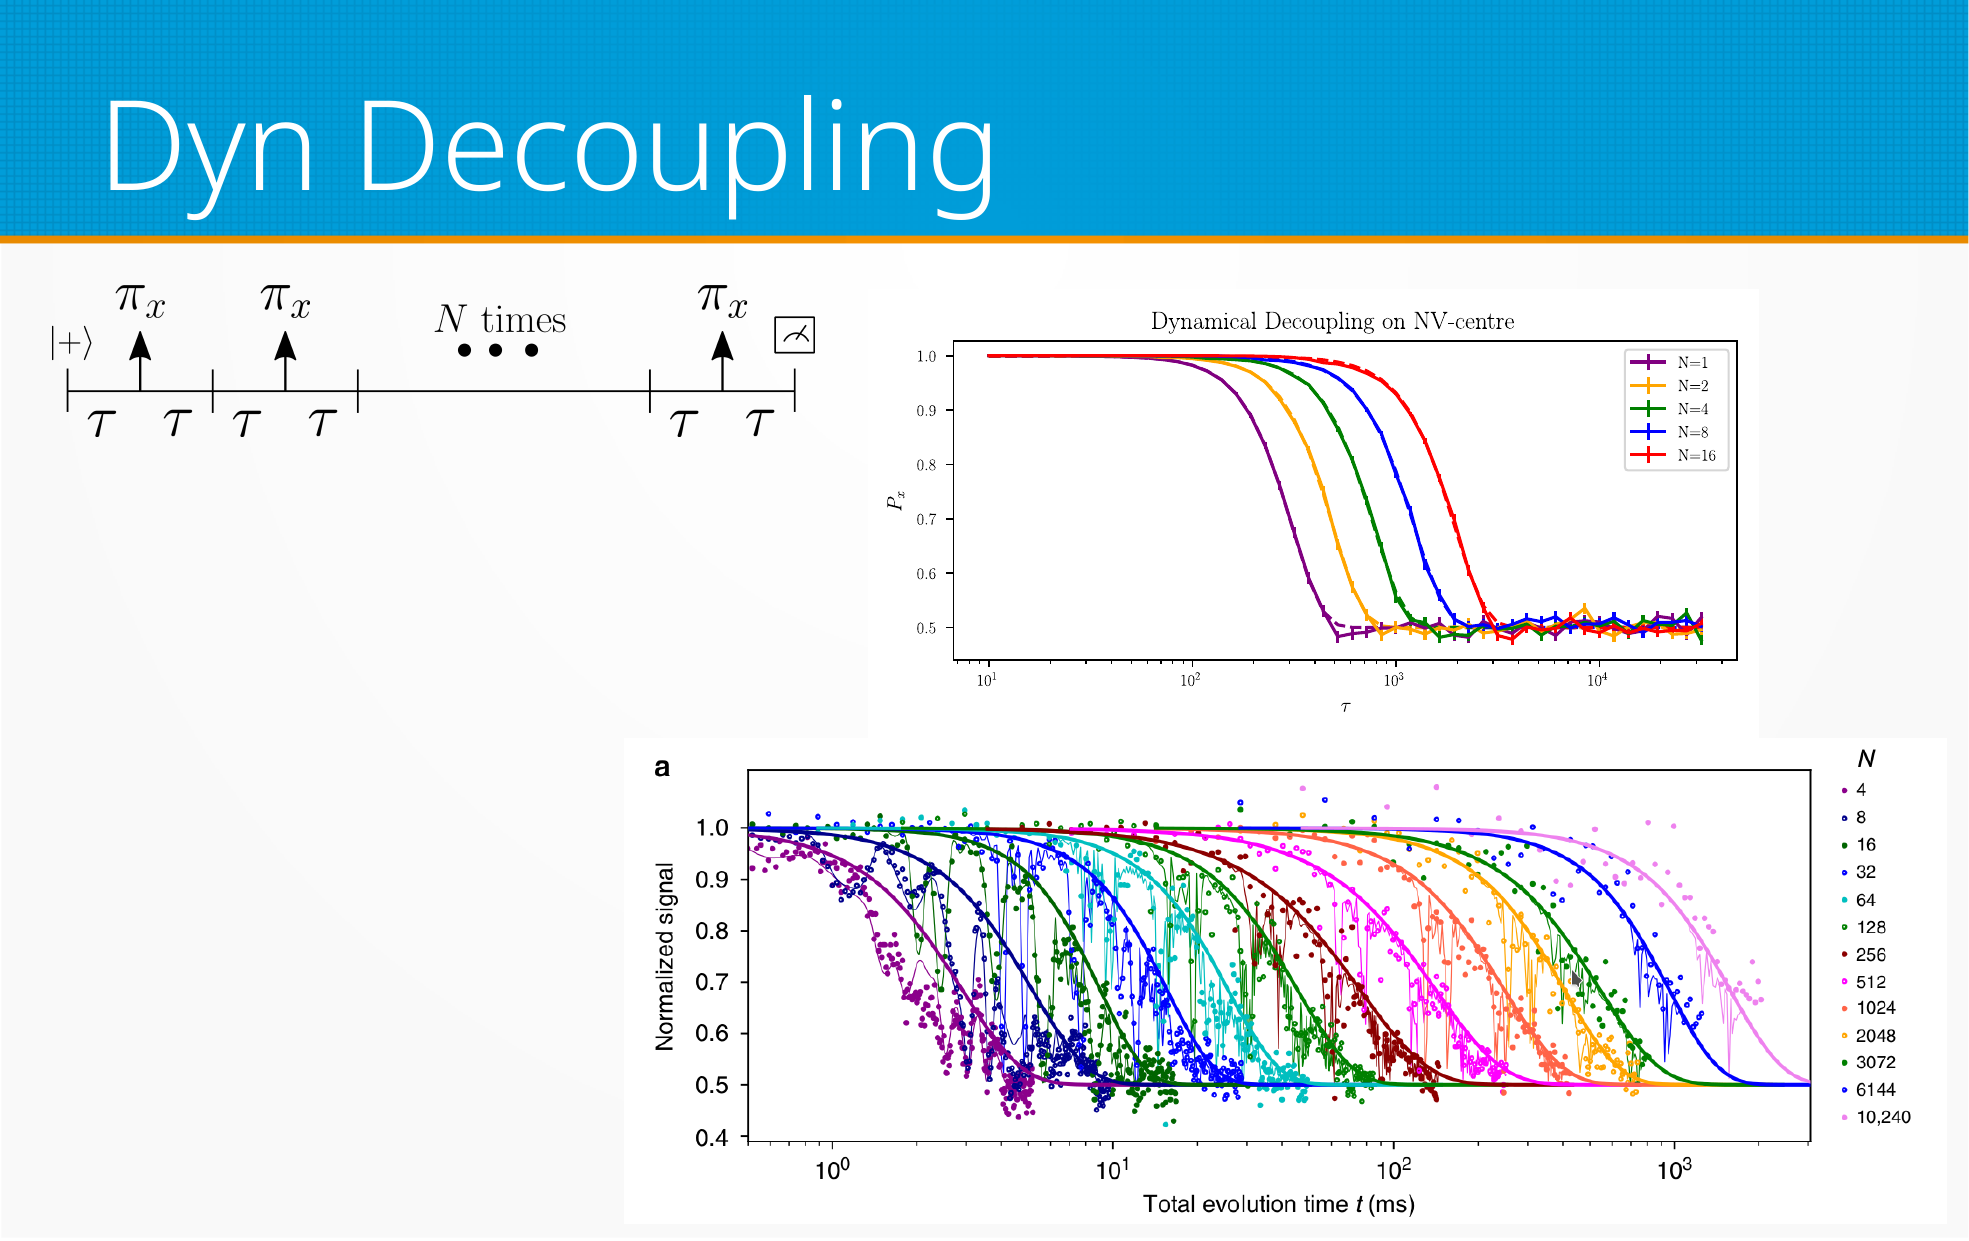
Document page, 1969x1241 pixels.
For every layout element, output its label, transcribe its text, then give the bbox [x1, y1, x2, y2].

title Dyn Decoupling [98, 19, 1870, 227]
picture [0, 236, 1969, 1241]
